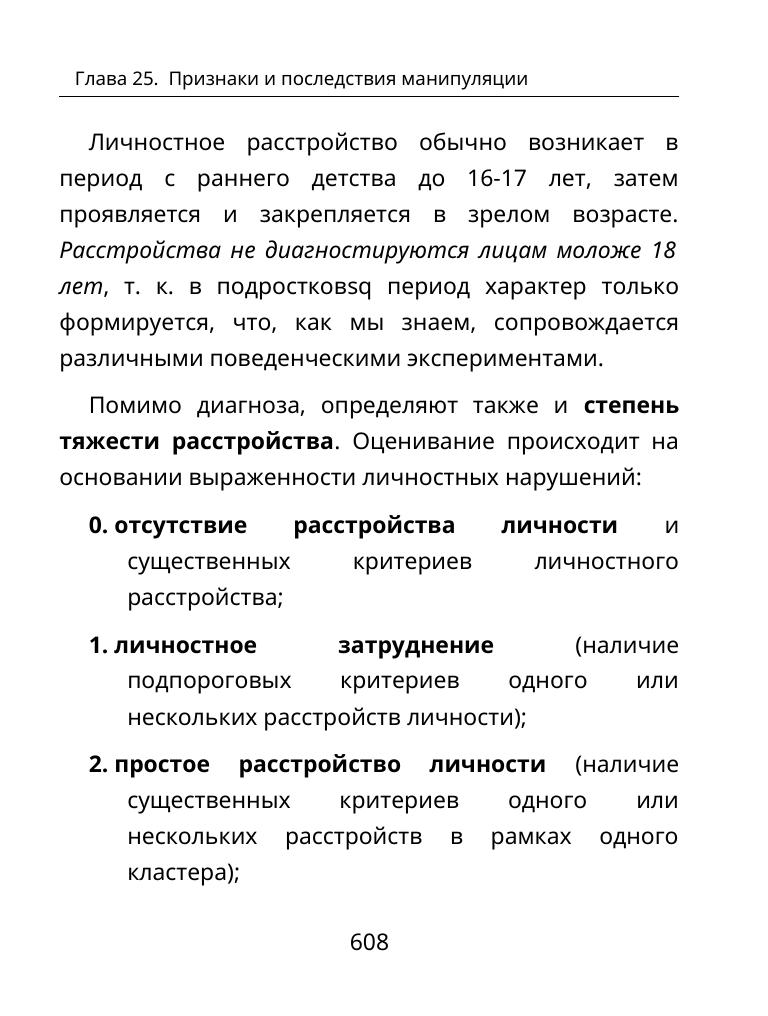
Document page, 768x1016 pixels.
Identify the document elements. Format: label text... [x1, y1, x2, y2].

list простое расстройство личности (наличие существенных критериев одного или нескольких расстройств в рамках одного кластера); [88, 748, 679, 887]
list личностное затруднение (наличие подпороговых критериев одного или нескольких расстройств личности); [88, 628, 679, 732]
text Помимо диагноза, определяют также и степень тяжести расстройства. Оценивание происходит на основании выраженности личностных нарушений: [59, 389, 679, 492]
list отсутствие расстройства личности и существенных критериев личностного расстройства; [88, 509, 679, 612]
text Личностное расстройство обычно возникает в период с раннего детства до 16-17 лет, затем проявляется и закрепляется в зрелом возрасте. Расстройства не диагностируются лицам моложе 18 лет, т. к. в подростковsq период характер только формируется, что, как мы знаем, сопровождается различными поведенческими экспериментами. [59, 126, 679, 373]
